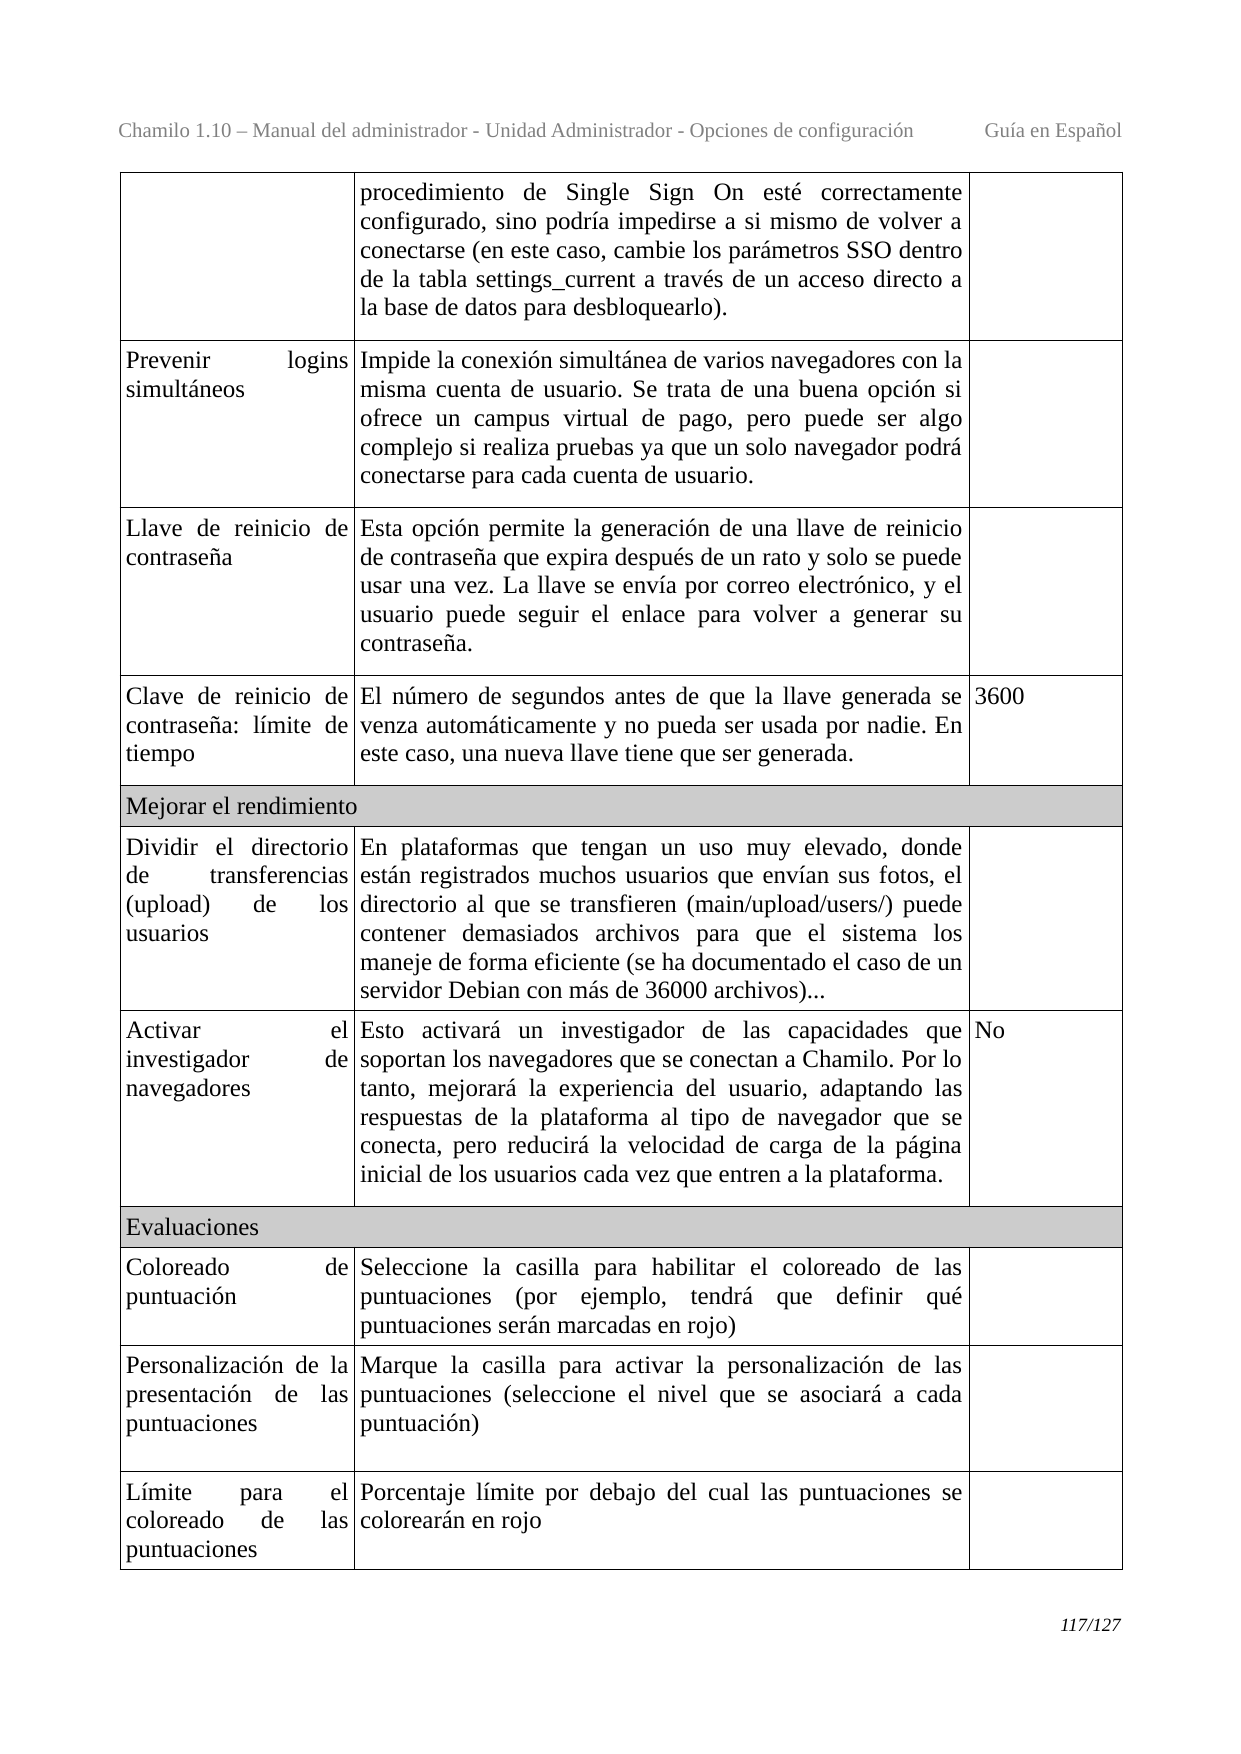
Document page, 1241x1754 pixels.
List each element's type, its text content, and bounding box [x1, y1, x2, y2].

table_cell Esta opción permite la generación de una llave de reinicio de contraseña que expira después de un rato y solo se puede usar una vez. La llave se envía por correo electrónico, y el usuario puede seguir el enlace para volver a generar su contraseña. [355, 508, 969, 675]
table_cell [121, 173, 354, 339]
table_cell Esto activará un investigador de las capacidades que soportan los navegadores que se conectan a Chamilo. Por lo tanto, mejorará la experiencia del usuario, adaptando las respuestas de la plataforma al tipo de navegador que se conecta, pero reducirá la velocidad de carga de la página inicial de los usuarios cada vez que entren a la plataforma. [355, 1011, 969, 1206]
table_cell Dividir el directorio de transferencias (upload) de los usuarios [121, 827, 354, 1010]
table_cell [970, 1248, 1122, 1344]
table_cell Clave de reinicio de contraseña: límite de tiempo [121, 676, 354, 785]
table_cell Impide la conexión simultánea de varios navegadores con la misma cuenta de usuario. Se trata de una buena opción si ofrece un campus virtual de pago, pero puede ser algo complejo si realiza pruebas ya que un solo navegador podrá conectarse para cada cuenta de usuario. [355, 341, 969, 507]
table_cell Personalización de la presentación de las puntuaciones [121, 1346, 354, 1471]
table_cell [970, 341, 1122, 507]
table_cell Mejorar el rendimiento [121, 786, 1122, 826]
table_cell Porcentaje límite por debajo del cual las puntuaciones se colorearán en rojo [355, 1472, 969, 1569]
table_cell Evaluaciones [121, 1207, 1122, 1247]
table_cell Activar el investigador de navegadores [121, 1011, 354, 1206]
table_cell [970, 1472, 1122, 1569]
table_cell [970, 173, 1122, 339]
table_cell 3600 [970, 676, 1122, 785]
table_cell Coloreado de puntuación [121, 1248, 354, 1344]
table_cell El número de segundos antes de que la llave generada se venza automáticamente y no pueda ser usada por nadie. En este caso, una nueva llave tiene que ser generada. [355, 676, 969, 785]
table_cell En plataformas que tengan un uso muy elevado, donde están registrados muchos usuarios que envían sus fotos, el directorio al que se transfieren (main/upload/users/) puede contener demasiados archivos para que el sistema los maneje de forma eficiente (se ha documentado el caso de un servidor Debian con más de 36000 archivos)... [355, 827, 969, 1010]
table_cell Seleccione la casilla para habilitar el coloreado de las puntuaciones (por ejemplo, tendrá que definir qué puntuaciones serán marcadas en rojo) [355, 1248, 969, 1344]
table_cell [970, 1346, 1122, 1471]
table_cell Llave de reinicio de contraseña [121, 508, 354, 675]
table_cell No [970, 1011, 1122, 1206]
table_cell Marque la casilla para activar la personalización de las puntuaciones (seleccione el nivel que se asociará a cada puntuación) [355, 1346, 969, 1471]
table_cell Prevenir logins simultáneos [121, 341, 354, 507]
table_cell [970, 827, 1122, 1010]
table_cell [970, 508, 1122, 675]
table_cell Límite para el coloreado de las puntuaciones [121, 1472, 354, 1569]
table_cell procedimiento de Single Sign On esté correctamente configurado, sino podría impedirse a si mismo de volver a conectarse (en este caso, cambie los parámetros SSO dentro de la tabla settings_current a través de un acceso directo a la base de datos para desbloquearlo). [355, 173, 969, 339]
